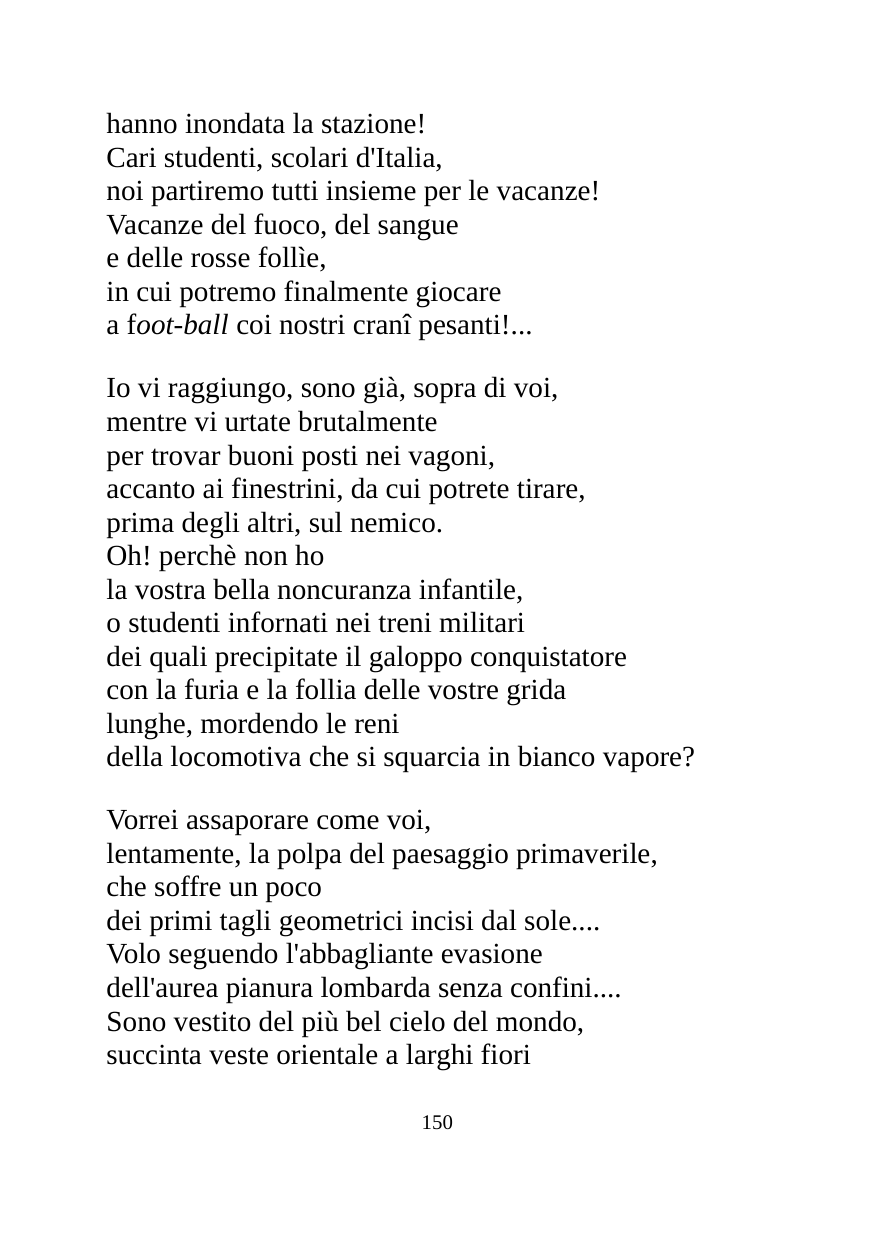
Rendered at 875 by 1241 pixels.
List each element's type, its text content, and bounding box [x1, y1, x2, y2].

text Vorrei assaporare come voi, lentamente, la polpa del paesaggio primaverile, che soffre un poco dei primi tagli geometrici incisi dal sole.... Volo seguendo l'abbagliante evasione dell'aurea pianura lombarda senza confini.... Sono vestito del più bel cielo del mondo, succinta veste orientale a larghi fiori [106, 802, 768, 1071]
text Io vi raggiungo, sono già, sopra di voi, mentre vi urtate brutalmente per trovar buoni posti nei vagoni, accanto ai finestrini, da cui potrete tirare, prima degli altri, sul nemico. Oh! perchè non ho la vostra bella noncuranza infantile, o studenti infornati nei treni militari dei quali precipitate il galoppo conquistatore con la furia e la follia delle vostre grida lunghe, mordendo le reni della locomotiva che si squarcia in bianco vapore? [106, 371, 768, 773]
text hanno inondata la stazione! Cari studenti, scolari d'Italia, noi partiremo tutti insieme per le vacanze! Vacanze del fuoco, del sangue e delle rosse follìe, in cui potremo finalmente giocare a foot-ball coi nostri cranî pesanti!... [106, 106, 768, 341]
